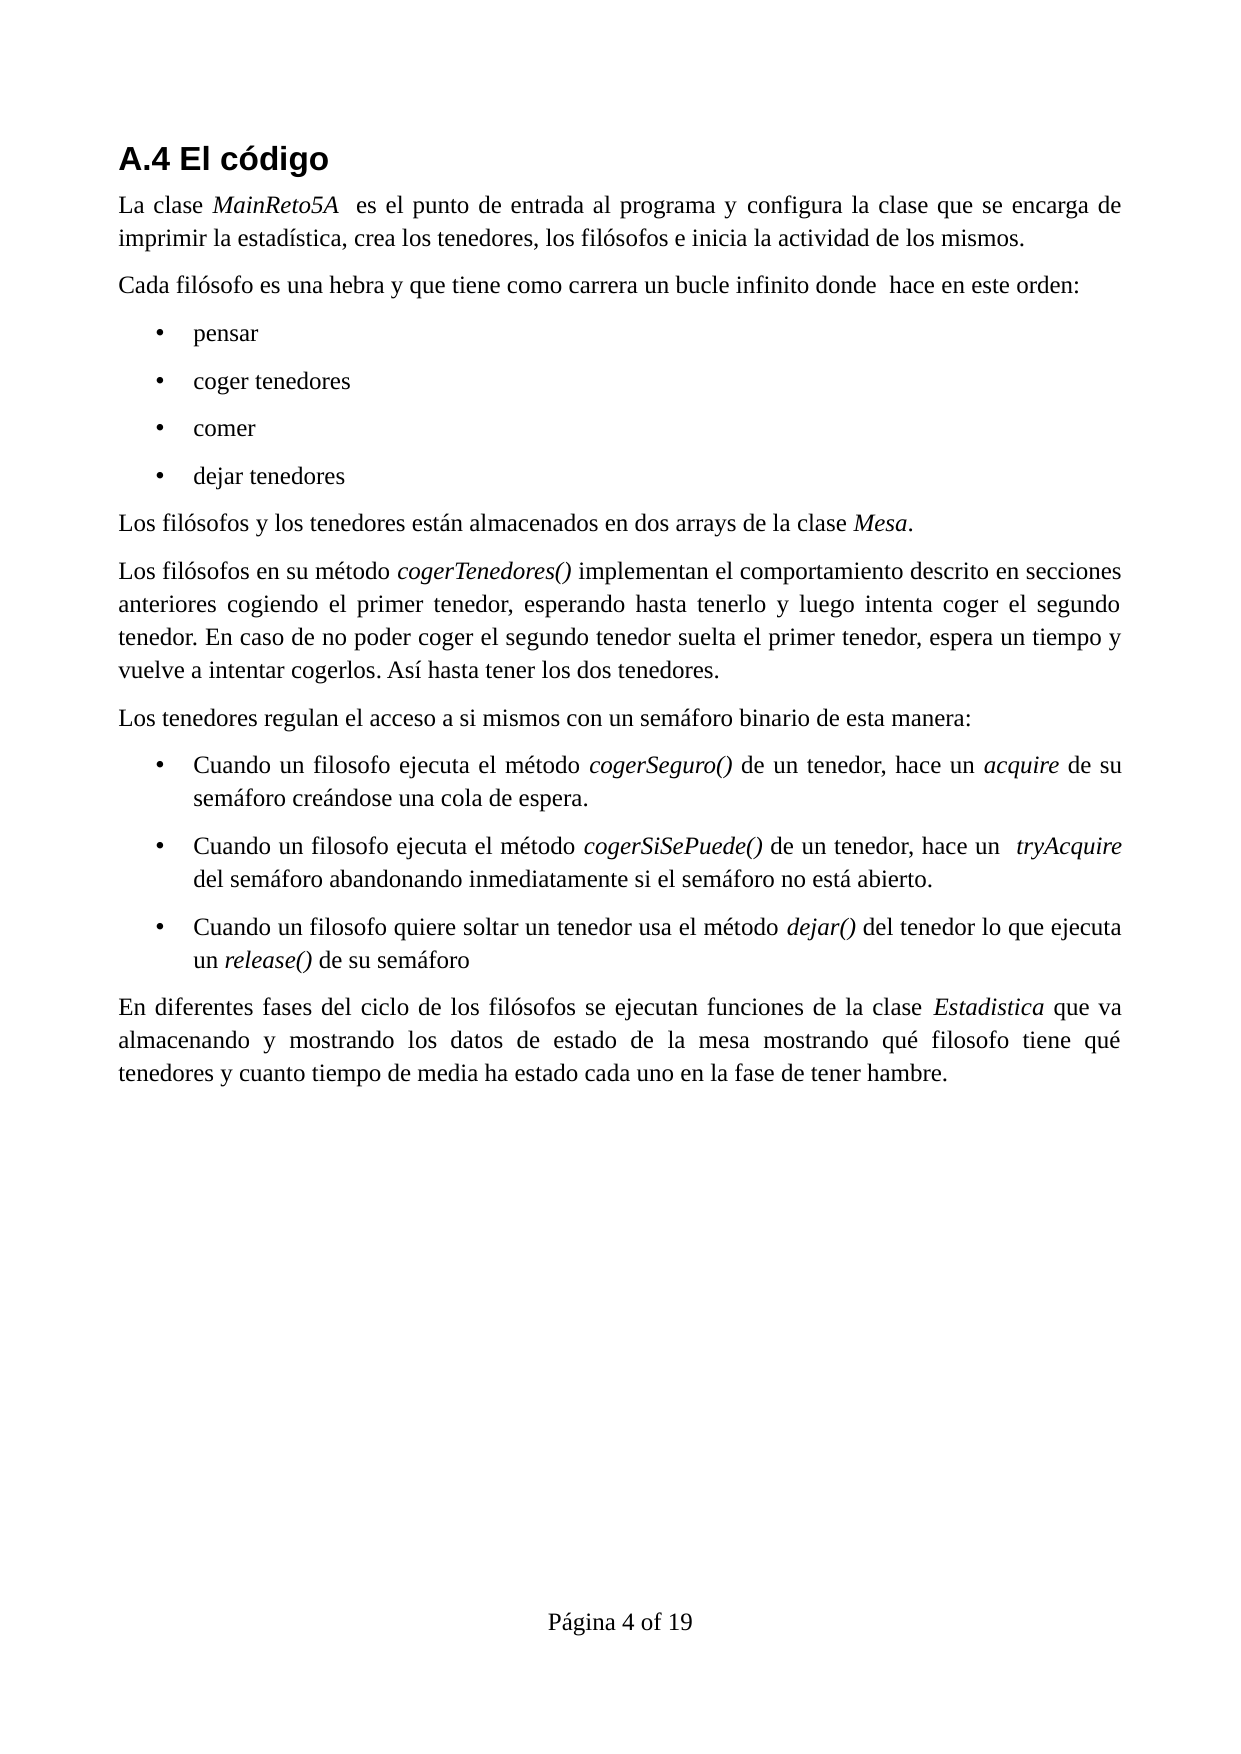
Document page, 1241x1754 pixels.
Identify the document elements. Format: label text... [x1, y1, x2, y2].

list coger tenedores [156, 366, 1122, 394]
text En diferentes fases del ciclo de los filósofos se ejecutan funciones de la clase Estadistica que va almacenando y mostrando los datos de estado de la mesa mostrando qué filosofo tiene qué tenedores y cuanto tiempo de media ha estado cada uno en la fase de tener hambre. [118, 992, 1122, 1087]
text Los tenedores regulan el acceso a si mismos con un semáforo binario de esta manera: [118, 703, 1122, 732]
subtitle A.4 El código [118, 139, 1122, 177]
text La clase MainReto5A es el punto de entrada al programa y configura la clase que se encarga de imprimir la estadística, crea los tenedores, los filósofos e inicia la actividad de los mismos. [118, 190, 1122, 252]
list dejar tenedores [156, 461, 1122, 490]
list Cuando un filosofo quiere soltar un tenedor usa el método dejar() del tenedor lo que ejecuta un release() de su semáforo [156, 912, 1122, 973]
text Los filósofos y los tenedores están almacenados en dos arrays de la clase Mesa. [118, 508, 1122, 537]
list comer [156, 413, 1122, 442]
list Cuando un filosofo ejecuta el método cogerSeguro() de un tenedor, hace un acquire de su semáforo creándose una cola de espera. [156, 750, 1122, 812]
text Los filósofos en su método cogerTenedores() implementan el comportamiento descrito en secciones anteriores cogiendo el primer tenedor, esperando hasta tenerlo y luego intenta coger el segundo tenedor. En caso de no poder coger el segundo tenedor suelta el primer tenedor, espera un tiempo y vuelve a intentar cogerlos. Así hasta tener los dos tenedores. [118, 556, 1122, 684]
list pensar [156, 318, 1122, 347]
list Cuando un filosofo ejecuta el método cogerSiSePuede() de un tenedor, hace un tryAcquire del semáforo abandonando inmediatamente si el semáforo no está abierto. [156, 831, 1122, 893]
text Cada filósofo es una hebra y que tiene como carrera un bucle infinito donde hace en este orden: [118, 271, 1122, 299]
